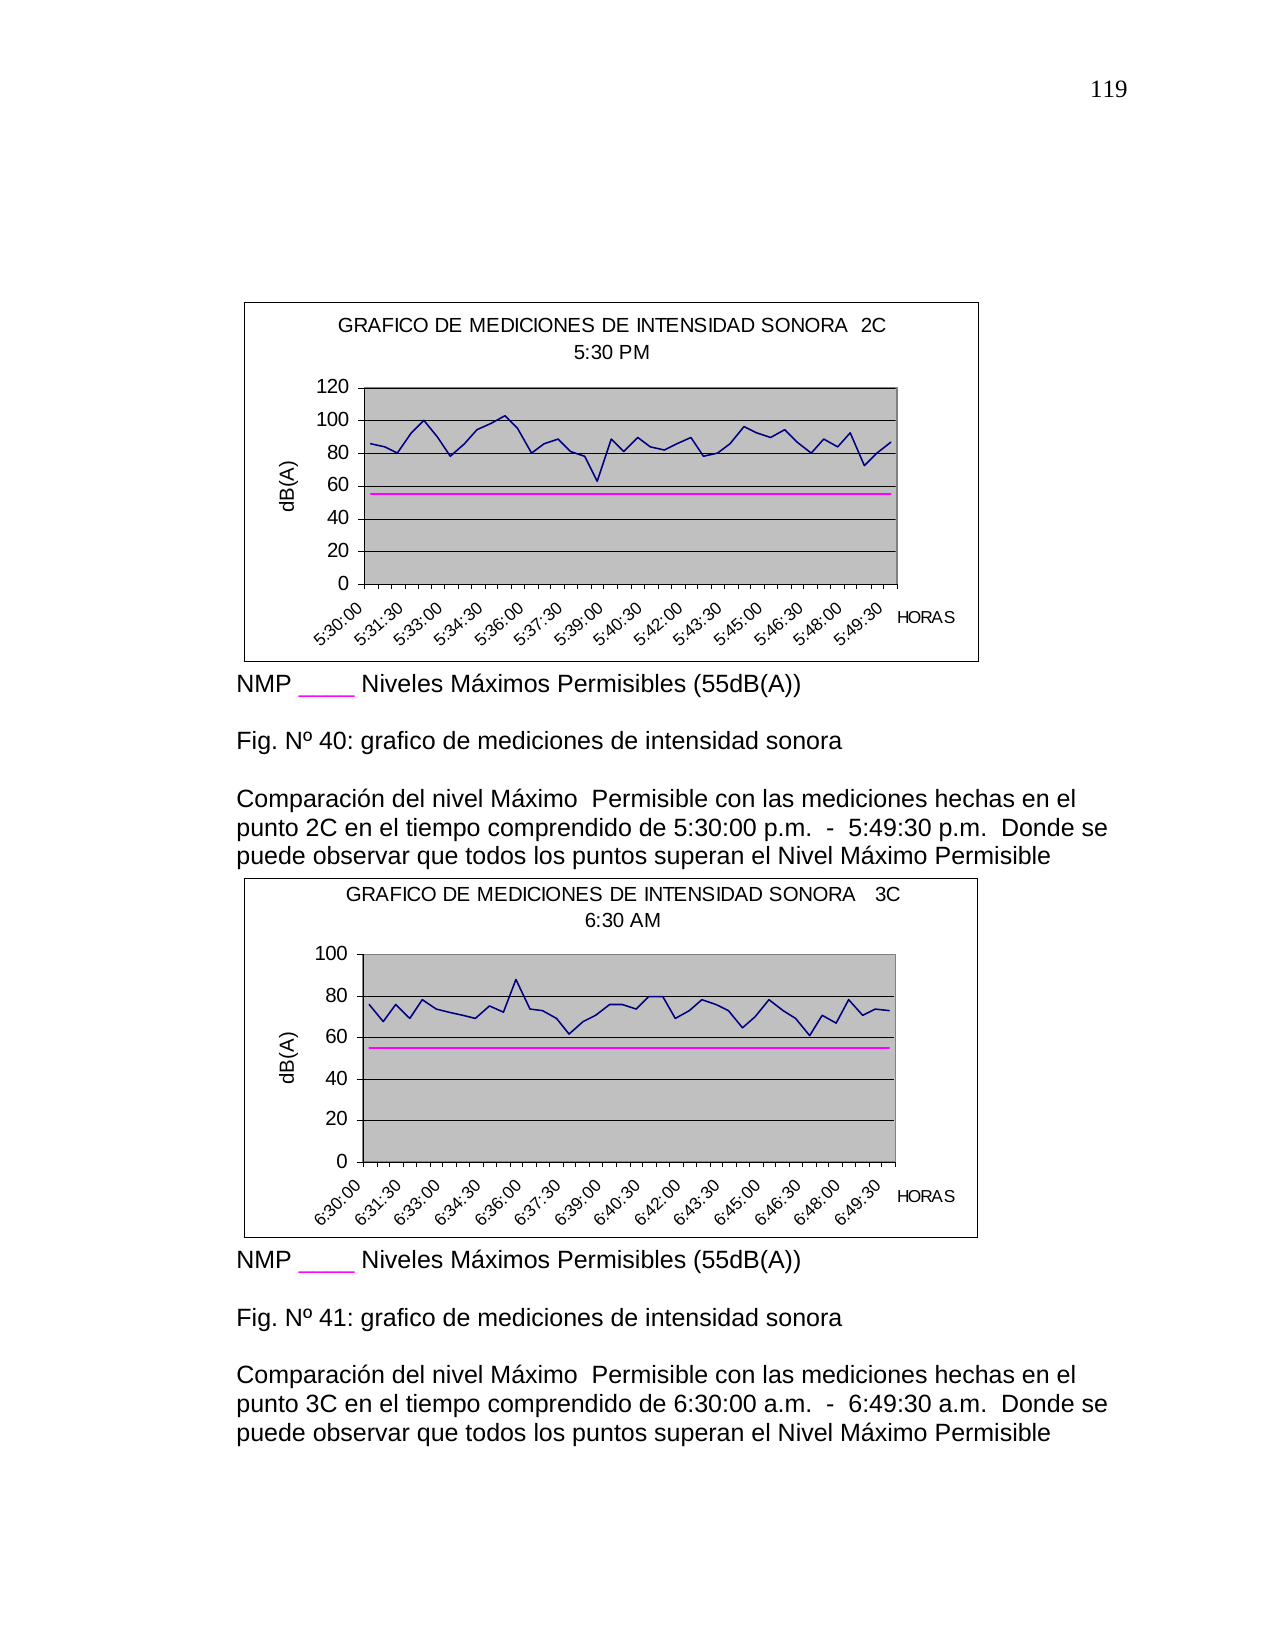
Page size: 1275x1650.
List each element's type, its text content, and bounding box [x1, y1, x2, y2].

text Fig. Nº 40: grafico de mediciones de intensidad sonora [236, 726, 1127, 755]
text Comparación del nivel Máximo Permisible con las mediciones hechas en el punto 2C en el tiempo comprendido de 5:30:00 p.m. - 5:49:30 p.m. Donde se puede observar que todos los puntos superan el Nivel Máximo Permisible [236, 784, 1127, 870]
text NMP ____ Niveles Máximos Permisibles (55dB(A)) [236, 669, 1127, 697]
text NMP ____ Niveles Máximos Permisibles (55dB(A)) [236, 1245, 1127, 1274]
text Comparación del nivel Máximo Permisible con las mediciones hechas en el punto 3C en el tiempo comprendido de 6:30:00 a.m. - 6:49:30 a.m. Donde se puede observar que todos los puntos superan el Nivel Máximo Permisible [236, 1360, 1127, 1446]
text Fig. Nº 41: grafico de mediciones de intensidad sonora [236, 1302, 1127, 1331]
